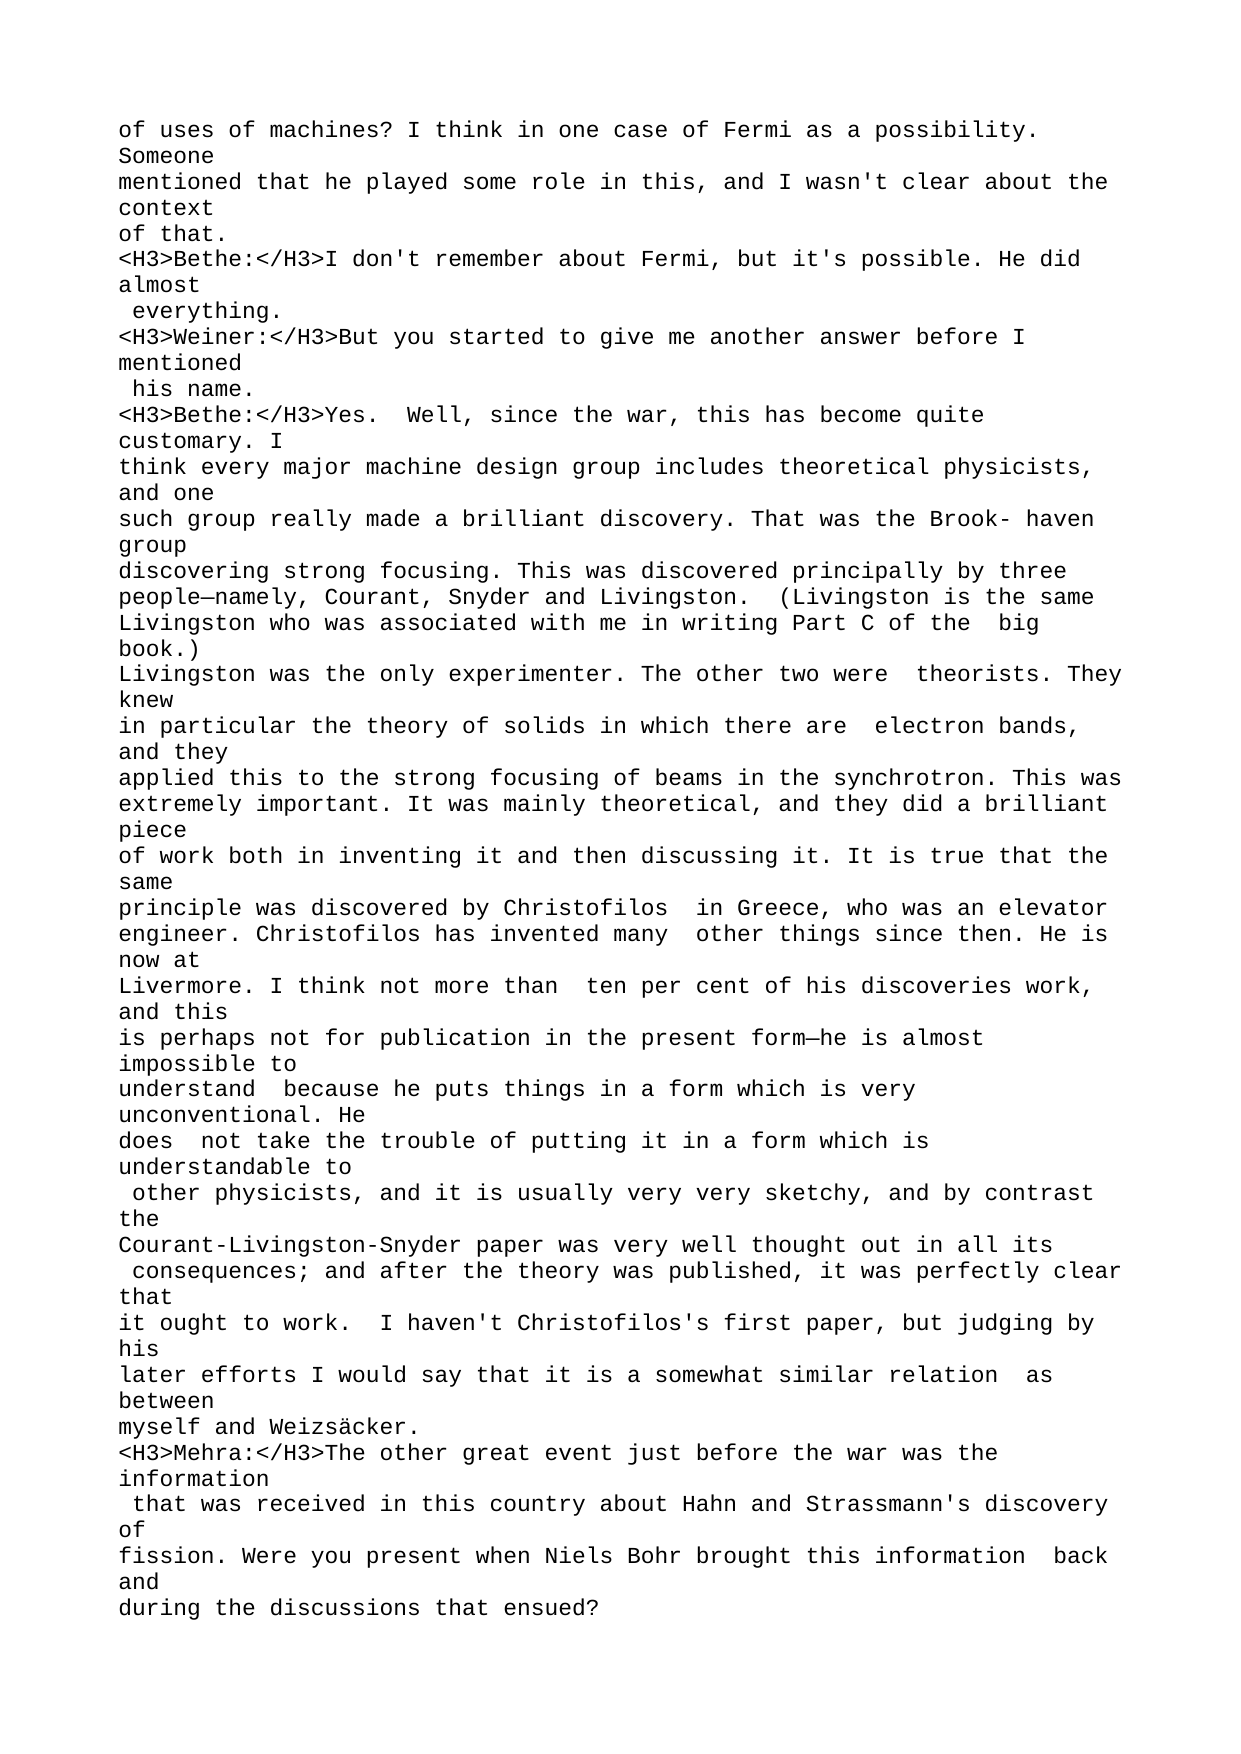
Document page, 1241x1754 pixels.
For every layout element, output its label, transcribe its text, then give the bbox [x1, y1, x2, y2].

text Livingston was the only experimenter. The other two were theorists. They knew [118, 663, 1122, 715]
text it ought to work. I haven't Christofilos's first paper, but judging by his [118, 1311, 1122, 1363]
text applied this to the strong focusing of beams in the synchrotron. This was [118, 767, 1122, 792]
text engineer. Christofilos has invented many other things since then. He is now at [118, 922, 1122, 974]
text Livingston who was associated with me in writing Part C of the big book.) [118, 611, 1122, 663]
text consequences; and after the theory was published, it was perfectly clear that [118, 1259, 1122, 1311]
text fission. Were you present when Niels Bohr brought this information back and [118, 1545, 1122, 1597]
text his name. [118, 377, 1122, 403]
text is perhaps not for publication in the present form—he is almost impossible to [118, 1026, 1122, 1078]
text in particular the theory of solids in which there are electron bands, and they [118, 715, 1122, 767]
text myself and Weizsäcker. [118, 1415, 1122, 1441]
text extremely important. It was mainly theoretical, and they did a brilliant piece [118, 792, 1122, 844]
text <H3>Bethe:</H3>I don't remember about Fermi, but it's possible. He did almost [118, 248, 1122, 300]
text of that. [118, 222, 1122, 248]
text during the discussions that ensued? [118, 1597, 1122, 1622]
text that was received in this country about Hahn and Strassmann's discovery of [118, 1493, 1122, 1545]
text mentioned that he played some role in this, and I wasn't clear about the context [118, 170, 1122, 222]
text think every major machine design group includes theoretical physicists, and one [118, 455, 1122, 507]
text such group really made a brilliant discovery. That was the Brook- haven group [118, 507, 1122, 559]
text Livermore. I think not more than ten per cent of his discoveries work, and this [118, 974, 1122, 1026]
text <H3>Mehra:</H3>The other great event just before the war was the information [118, 1441, 1122, 1493]
text of uses of machines? I think in one case of Fermi as a possibility. Someone [118, 118, 1122, 170]
text principle was discovered by Christofilos in Greece, who was an elevator [118, 896, 1122, 922]
text <H3>Weiner:</H3>But you started to give me another answer before I mentioned [118, 326, 1122, 377]
text of work both in inventing it and then discussing it. It is true that the same [118, 844, 1122, 896]
text <H3>Bethe:</H3>Yes. Well, since the war, this has become quite customary. I [118, 403, 1122, 455]
text later efforts I would say that it is a somewhat similar relation as between [118, 1363, 1122, 1415]
text Courant-Livingston-Snyder paper was very well thought out in all its [118, 1233, 1122, 1259]
text does not take the trouble of putting it in a form which is understandable to [118, 1130, 1122, 1182]
text everything. [118, 300, 1122, 326]
text understand because he puts things in a form which is very unconventional. He [118, 1078, 1122, 1130]
text discovering strong focusing. This was discovered principally by three [118, 559, 1122, 585]
text other physicists, and it is usually very very sketchy, and by contrast the [118, 1182, 1122, 1233]
text people—namely, Courant, Snyder and Livingston. (Livingston is the same [118, 585, 1122, 611]
